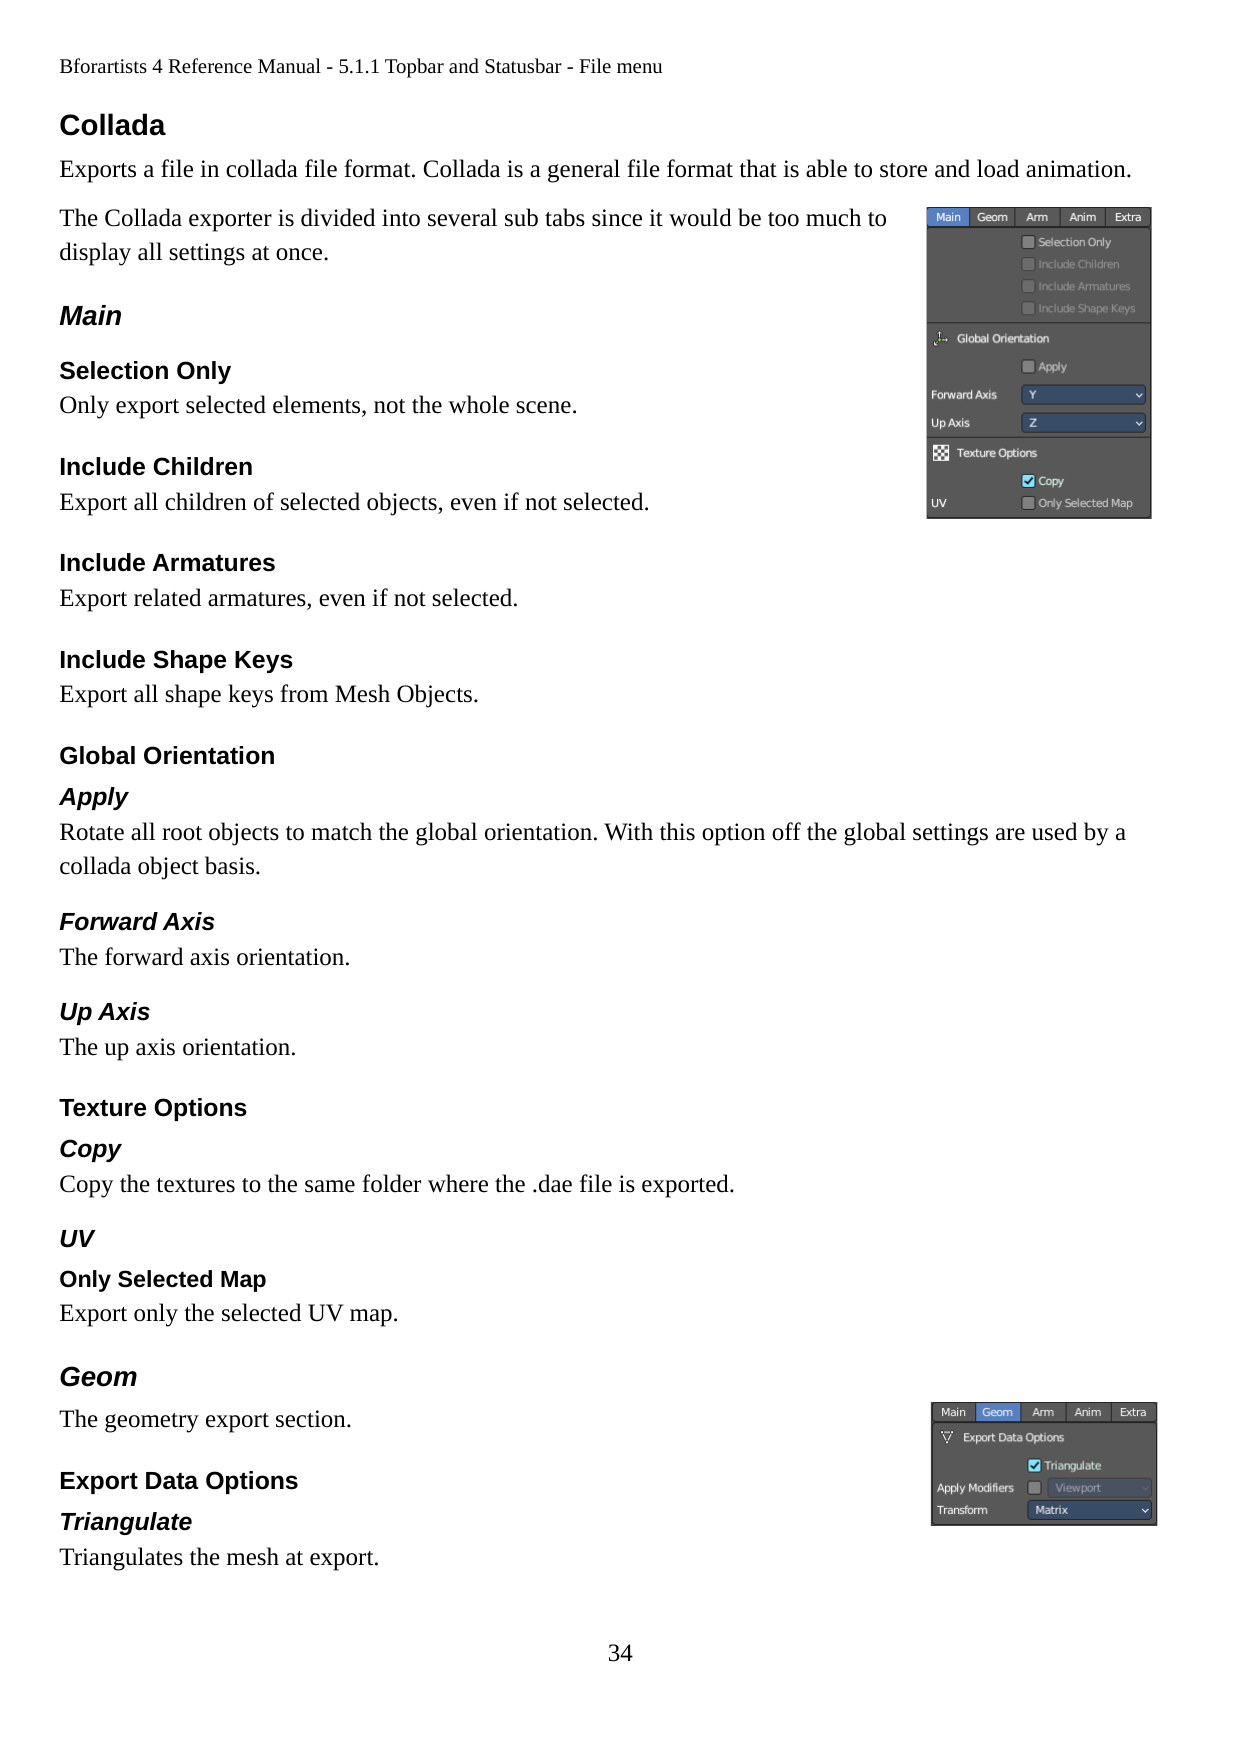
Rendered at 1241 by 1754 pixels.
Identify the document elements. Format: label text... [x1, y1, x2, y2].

subtitle UV [59, 1224, 1181, 1253]
text Export all children of selected objects, even if not selected. [59, 487, 926, 516]
subtitle Geom [59, 1360, 1181, 1392]
text The geometry export section. [59, 1404, 930, 1433]
subtitle Texture Options [59, 1093, 1181, 1122]
subtitle Global Orientation [59, 741, 1181, 770]
subtitle [1152, 356, 1181, 384]
text The forward axis orientation. [59, 942, 1181, 970]
subtitle Selection Only [59, 356, 926, 384]
subtitle Include Children [59, 452, 926, 481]
subtitle Copy [59, 1134, 1181, 1163]
subtitle Apply [59, 782, 1181, 811]
subtitle Main [59, 299, 926, 331]
text Export related armatures, even if not selected. [59, 583, 1181, 612]
text The Collada exporter is divided into several sub tabs since it would be too much to display all settings at once. [59, 203, 1181, 266]
text Copy the textures to the same folder where the .dae file is exported. [59, 1169, 1181, 1198]
text Rotate all root objects to match the global orientation. With this option off the global settings are used by a collada object basis. [59, 817, 1181, 880]
subtitle Forward Axis [59, 907, 1181, 935]
text Only export selected elements, not the whole scene. [59, 391, 926, 419]
text Export all shape keys from Mesh Objects. [59, 679, 1181, 708]
subtitle Up Axis [59, 997, 1181, 1025]
text [1158, 1404, 1181, 1433]
subtitle Export Data Options [59, 1466, 930, 1494]
text Export only the selected UV map. [59, 1298, 1181, 1327]
text Triangulates the mesh at export. [59, 1542, 1181, 1571]
subtitle Include Armatures [59, 548, 1181, 577]
text The up axis orientation. [59, 1032, 1181, 1060]
subtitle Only Selected Map [59, 1265, 1181, 1292]
subtitle Collada [59, 107, 1181, 141]
subtitle Triangulate [59, 1507, 1181, 1536]
text Exports a file in collada file format. Collada is a general file format that is able to store and load animation. [59, 154, 1181, 182]
picture [930, 1402, 1158, 1526]
subtitle [1152, 452, 1181, 481]
subtitle [1158, 1466, 1181, 1494]
subtitle [1152, 299, 1181, 331]
picture [926, 207, 1152, 519]
subtitle Include Shape Keys [59, 645, 1181, 673]
